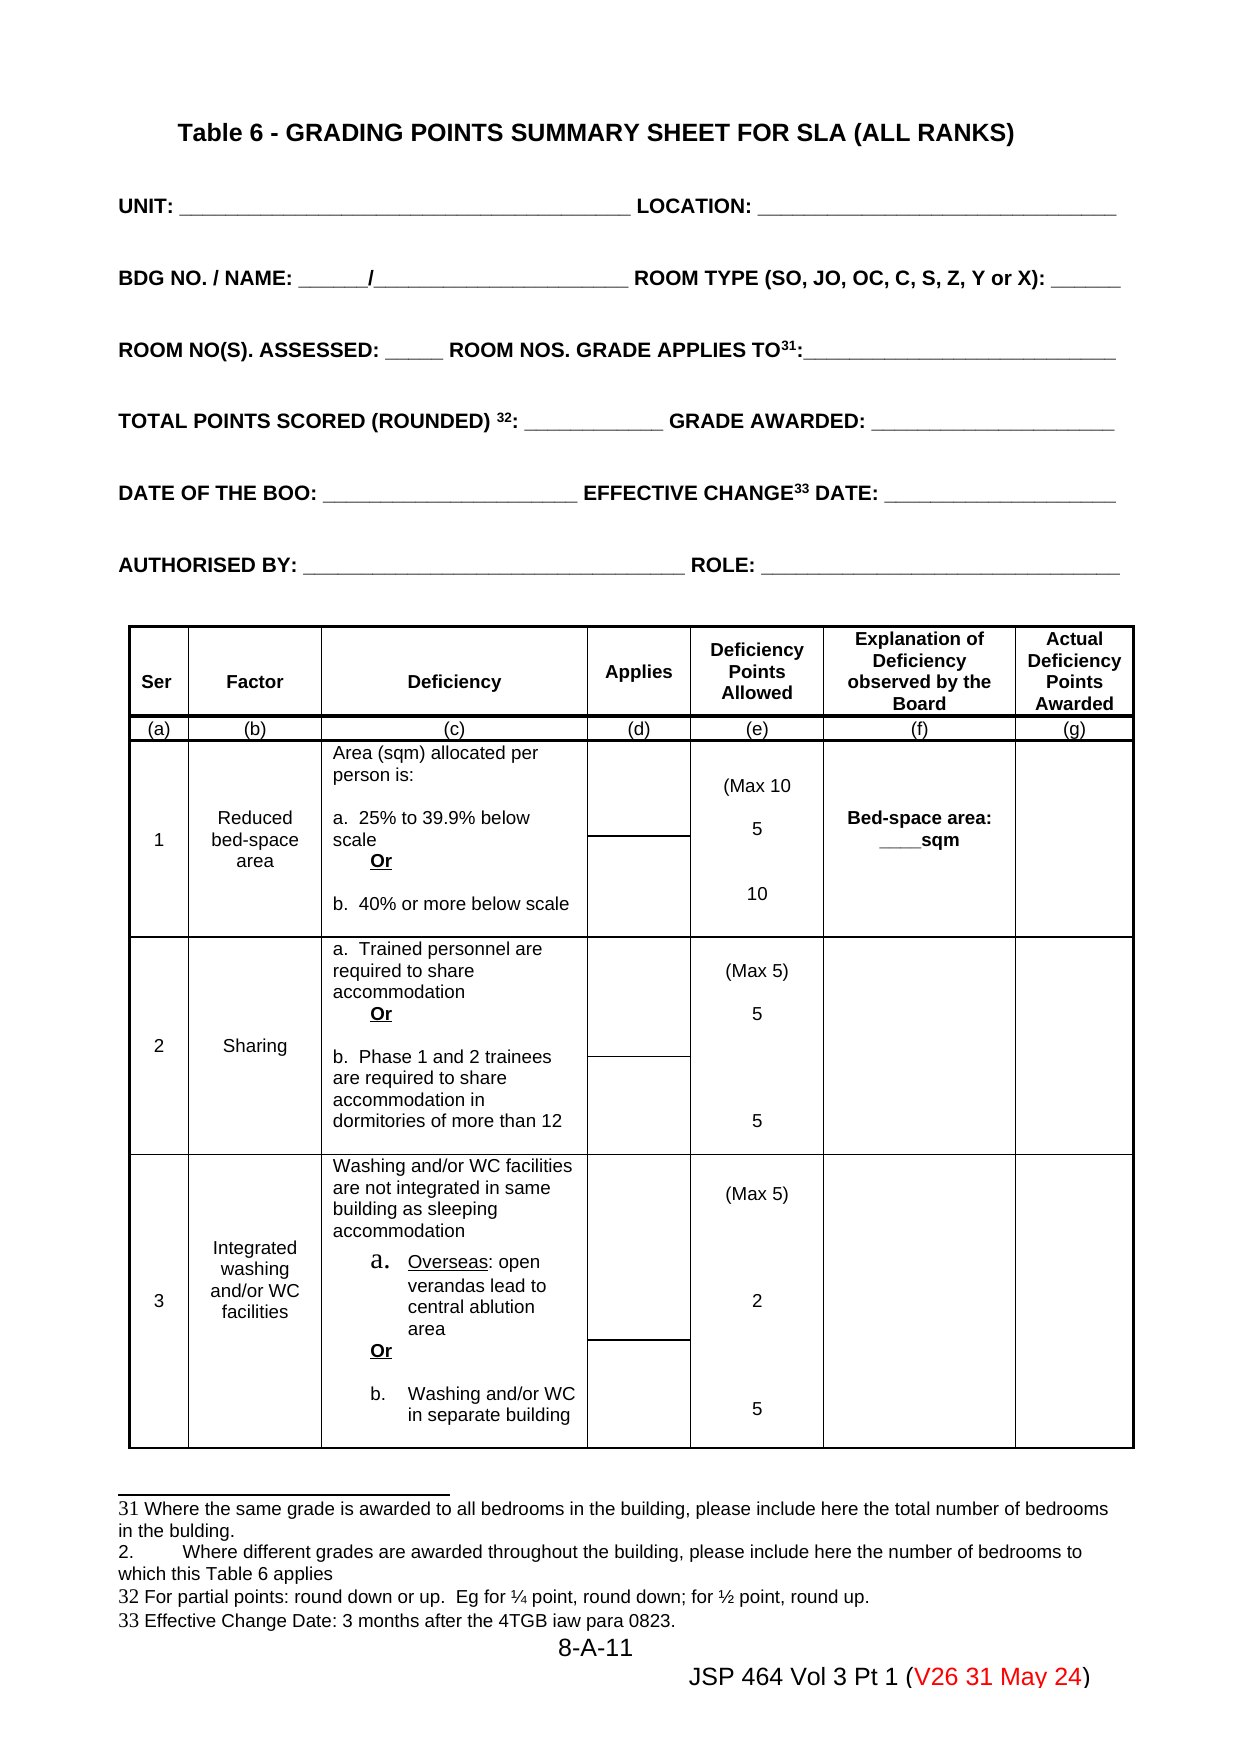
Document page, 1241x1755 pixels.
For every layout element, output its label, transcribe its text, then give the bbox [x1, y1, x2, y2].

table_header Factor [189, 628, 321, 714]
table_cell [588, 837, 690, 936]
table_header Actual Deficiency Points Awarded [1016, 628, 1132, 714]
text Table 6 - GRADING POINTS SUMMARY SHEET FOR SLA (ALL RANKS) [177, 118, 1122, 147]
table_cell [588, 1341, 690, 1447]
table_cell (b) [189, 718, 321, 739]
table_cell Area (sqm) allocated per person is: a. 25% to 39.9% below scale Or b. 40% or more below scale [322, 742, 587, 936]
table_header Ser [131, 628, 188, 714]
table_cell (f) [824, 718, 1015, 739]
table_cell Bed-space area: ____sqm [824, 742, 1015, 936]
table_cell a. Trained personnel are required to share accommodation Or b. Phase 1 and 2 trainees are required to share accommodation in dormitories of more than 12 [322, 938, 587, 1153]
table_header Deficiency [322, 628, 587, 714]
table_cell Integrated washing and/or WC facilities [189, 1155, 321, 1447]
table_cell [588, 938, 690, 1056]
table_header Deficiency Points Allowed [691, 628, 823, 714]
table_cell (Max 5) 5 5 [691, 938, 823, 1153]
table_cell (Max 5) 2 5 [691, 1155, 823, 1447]
table_cell Reduced bed-space area [189, 742, 321, 936]
table_cell [588, 1057, 690, 1153]
text Where the same grade is awarded to all bedrooms in the building, please include here the total number of bedrooms in the bulding. [118, 1496, 1122, 1541]
table_cell (d) [588, 718, 690, 739]
table_cell [1016, 742, 1132, 936]
table_header Explanation of Deficiency observed by the Board [824, 628, 1015, 714]
text UNIT: _______________________________________ LOCATION: _______________________________ [118, 194, 1122, 218]
table_cell [1016, 1155, 1132, 1447]
table_cell (a) [131, 718, 188, 739]
text DATE OF THE BOO: ­­­­______________________ EFFECTIVE CHANGE DATE: ____________________ [118, 481, 1122, 505]
table_cell Washing and/or WC facilities are not integrated in same building as sleeping accommodation Overseas: open verandas lead to central ablution area Or Washing and/or WC in separate building [322, 1155, 587, 1447]
table_cell (e) [691, 718, 823, 739]
table_cell Sharing [189, 938, 321, 1153]
text AUTHORISED BY: _________________________________ ROLE: _______________________________ [118, 553, 1122, 577]
table_cell [588, 1155, 690, 1339]
table_cell 2 [131, 938, 188, 1153]
text Effective Change Date: 3 months after the 4TGB iaw para 0823. [118, 1608, 1122, 1632]
table_cell [1016, 938, 1132, 1153]
text For partial points: round down or up. Eg for ¼ point, round down; for ½ point, round up. [118, 1584, 1122, 1608]
table_cell [588, 742, 690, 835]
table_cell (Max 10 5 10 [691, 742, 823, 936]
text 2. Where different grades are awarded throughout the building, please include here the number of bedrooms to which this Table 6 applies [118, 1541, 1122, 1584]
table_cell (g) [1016, 718, 1132, 739]
table_cell [824, 1155, 1015, 1447]
text BDG NO. / NAME: ______/______________________ ROOM TYPE (SO, JO, OC, C, S, Z, Y or X): ______ [118, 266, 1122, 289]
table_cell (c) [322, 718, 587, 739]
text TOTAL POINTS SCORED (ROUNDED) : ____________ GRADE AWARDED: _____________________ [118, 409, 1122, 433]
table_cell 1 [131, 742, 188, 936]
table_cell [824, 938, 1015, 1153]
table_cell 3 [131, 1155, 188, 1447]
text ROOM NO(S). ASSESSED: _____ ROOM NOS. GRADE APPLIES TO:___________________________ [118, 337, 1122, 361]
table_header Applies [588, 628, 690, 714]
